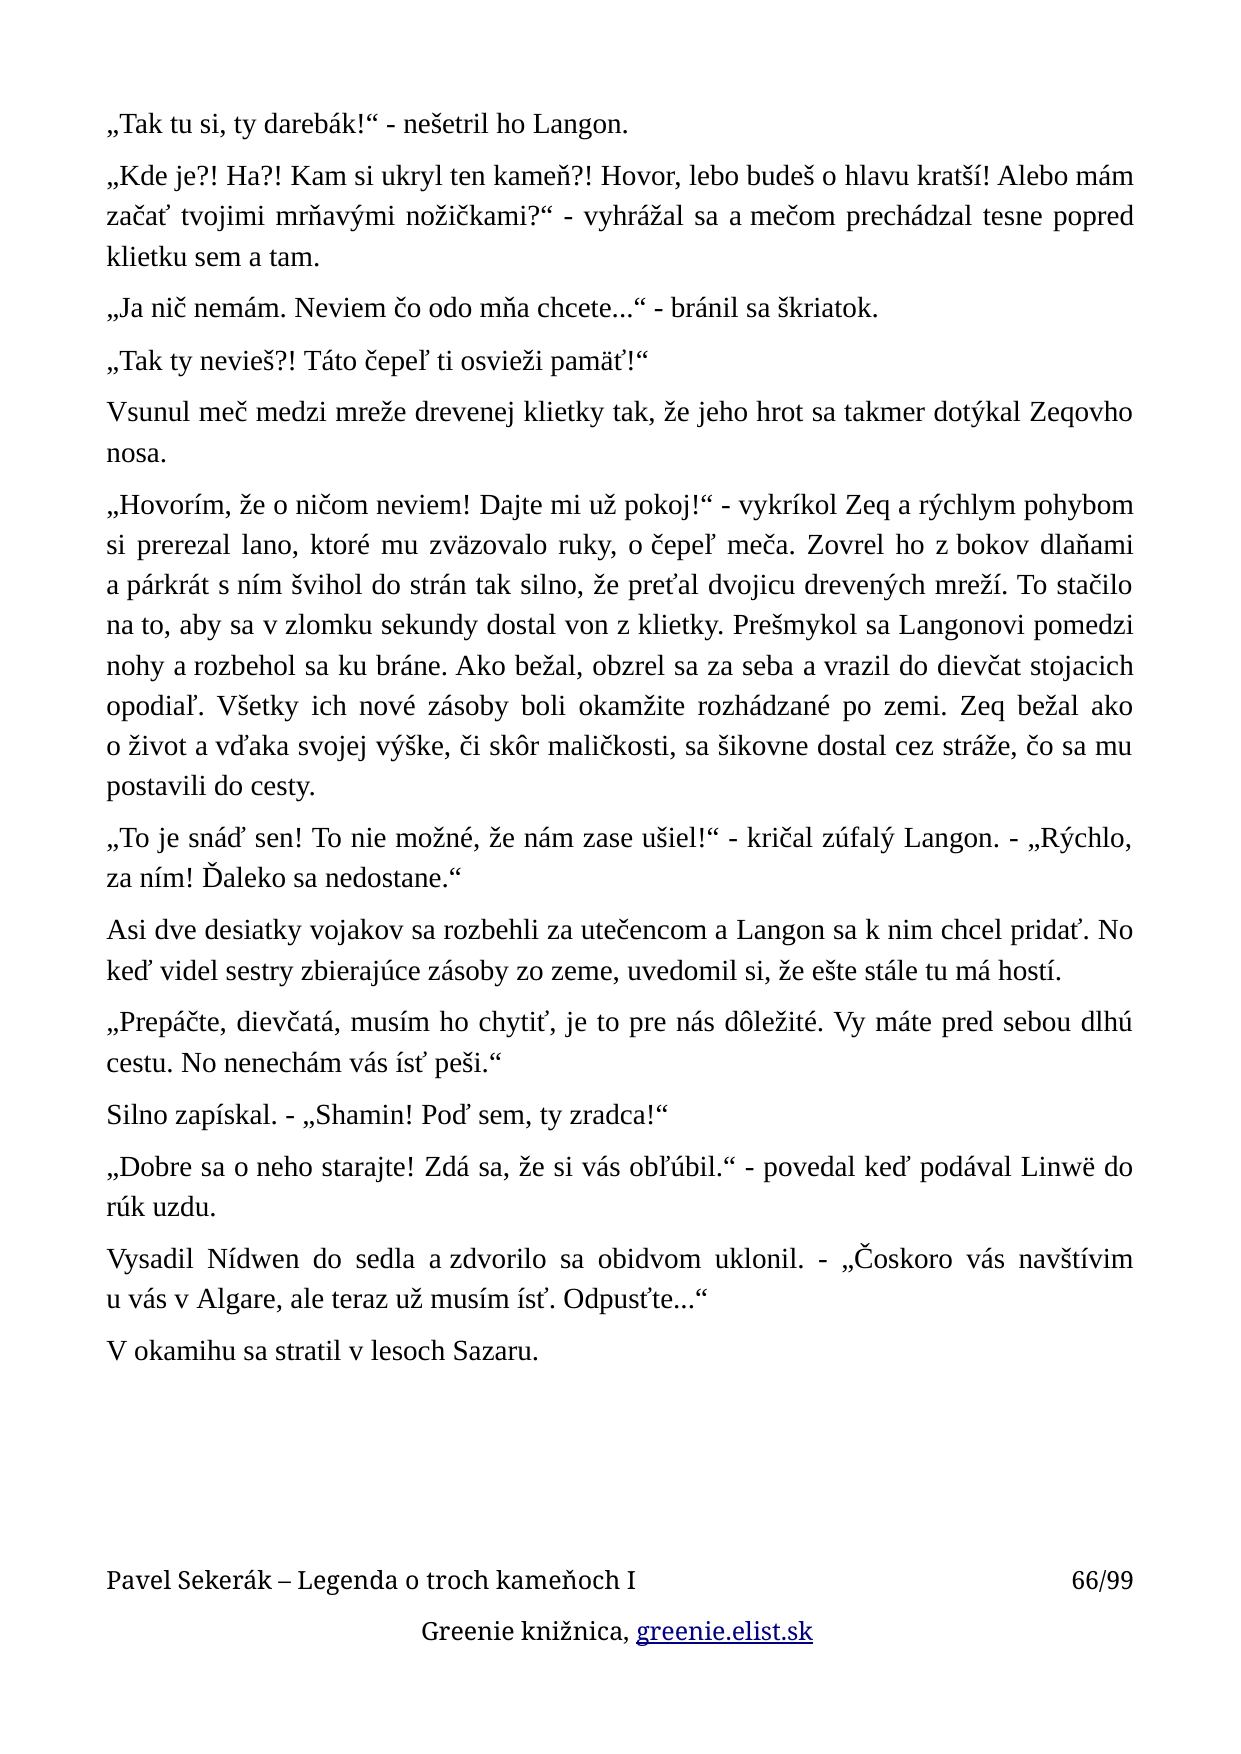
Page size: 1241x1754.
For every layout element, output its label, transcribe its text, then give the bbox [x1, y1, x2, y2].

text V okamihu sa stratil v lesoch Sazaru. [106, 1333, 1134, 1367]
text „Tak ty nevieš?! Táto čepeľ ti osvieži pamäť!“ [106, 343, 1134, 376]
text „Kde je?! Ha?! Kam si ukryl ten kameň?! Hovor, lebo budeš o hlavu kratší! Alebo mám začať tvojimi mrňavými nožičkami?“ - vyhrážal sa a mečom prechádzal tesne popred klietku sem a tam. [106, 158, 1134, 272]
text „Dobre sa o neho starajte! Zdá sa, že si vás obľúbil.“ - povedal keď podával Linwë do rúk uzdu. [106, 1149, 1134, 1222]
text Vysadil Nídwen do sedla a zdvorilo sa obidvom uklonil. - „Čoskoro vás navštívim u vás v Algare, ale teraz už musím ísť. Odpusťte...“ [106, 1241, 1134, 1315]
text „Hovorím, že o ničom neviem! Dajte mi už pokoj!“ - vykríkol Zeq a rýchlym pohybom si prerezal lano, ktoré mu zväzovalo ruky, o čepeľ meča. Zovrel ho z bokov dlaňami a párkrát s ním švihol do strán tak silno, že preťal dvojicu drevených mreží. To stačilo na to, aby sa v zlomku sekundy dostal von z klietky. Prešmykol sa Langonovi pomedzi nohy a rozbehol sa ku bráne. Ako bežal, obzrel sa za seba a vrazil do dievčat stojacich opodiaľ. Všetky ich nové zásoby boli okamžite rozhádzané po zemi. Zeq bežal ako o život a vďaka svojej výške, či skôr maličkosti, sa šikovne dostal cez stráže, čo sa mu postavili do cesty. [106, 487, 1134, 802]
text „Tak tu si, ty darebák!“ - nešetril ho Langon. [106, 106, 1134, 140]
text Silno zapískal. - „Shamin! Poď sem, ty zradca!“ [106, 1097, 1134, 1130]
text „Prepáčte, dievčatá, musím ho chytiť, je to pre nás dôležité. Vy máte pred sebou dlhú cestu. No nenechám vás ísť peši.“ [106, 1004, 1134, 1078]
text „To je snáď sen! To nie možné, že nám zase ušiel!“ - kričal zúfalý Langon. - „Rýchlo, za ním! Ďaleko sa nedostane.“ [106, 820, 1134, 894]
text Asi dve desiatky vojakov sa rozbehli za utečencom a Langon sa k nim chcel pridať. No keď videl sestry zbierajúce zásoby zo zeme, uvedomil si, že ešte stále tu má hostí. [106, 912, 1134, 986]
text „Ja nič nemám. Neviem čo odo mňa chcete...“ - bránil sa škriatok. [106, 291, 1134, 324]
text Vsunul meč medzi mreže drevenej klietky tak, že jeho hrot sa takmer dotýkal Zeqovho nosa. [106, 394, 1134, 468]
